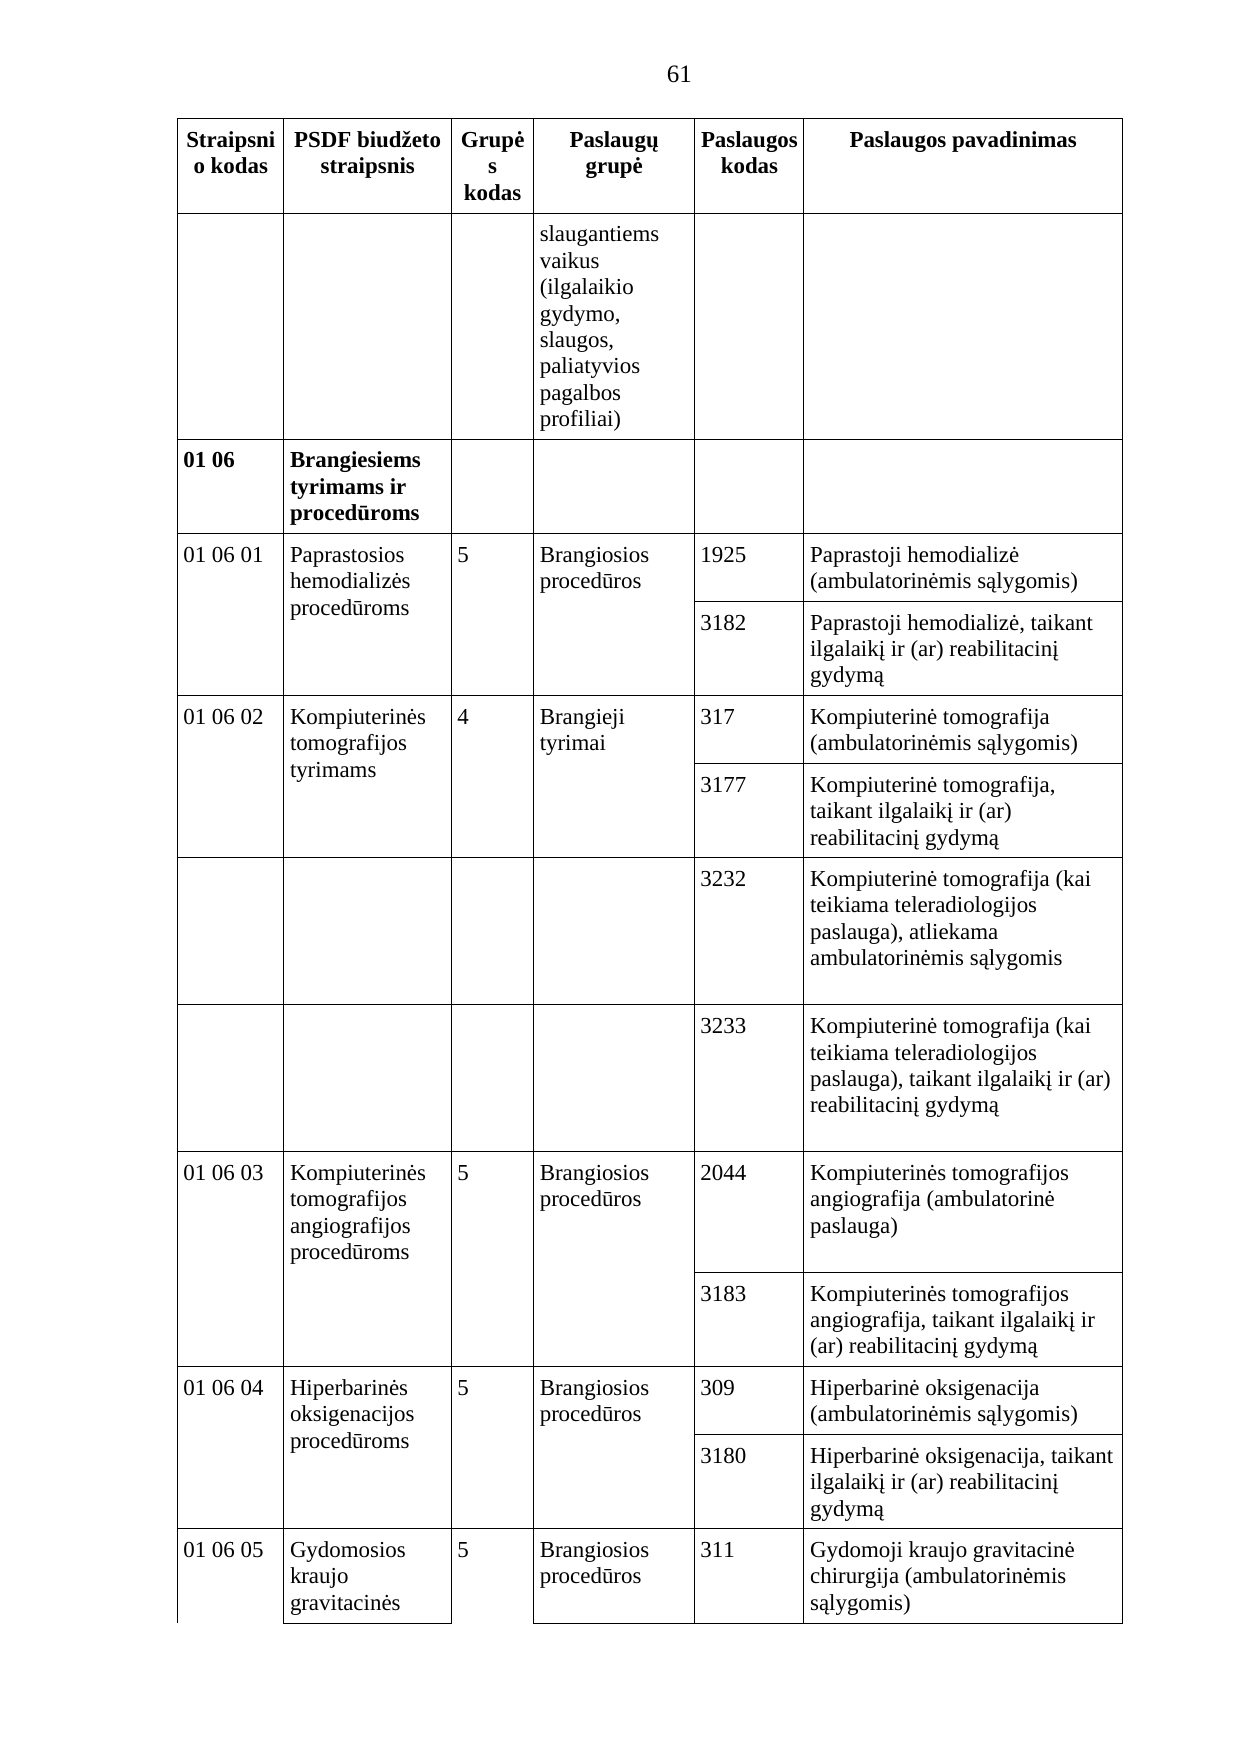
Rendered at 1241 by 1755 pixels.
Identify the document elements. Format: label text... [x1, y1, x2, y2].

table_cell 1925 [695, 534, 803, 601]
table_cell Kompiuterinės tomografijos angiografija (ambulatorinė paslauga) [804, 1152, 1122, 1272]
table_cell 01 06 05 [178, 1529, 283, 1622]
table_cell [178, 1434, 283, 1528]
table_cell [534, 1272, 694, 1366]
table_cell 2044 [695, 1152, 803, 1272]
table_cell Brangiosios procedūros [534, 1529, 694, 1622]
table_cell [695, 440, 803, 533]
table_cell 3177 [695, 764, 803, 857]
table_cell [178, 601, 283, 695]
table_cell Kompiuterinės tomografijos angiografijos procedūroms [284, 1152, 451, 1272]
table_cell [284, 1272, 451, 1366]
table_cell [284, 214, 451, 438]
table_cell 01 06 [178, 440, 283, 533]
table_cell [452, 1434, 533, 1528]
table_cell Gydomoji kraujo gravitacinė chirurgija (ambulatorinėmis sąlygomis) [804, 1529, 1122, 1622]
table_cell 01 06 03 [178, 1152, 283, 1272]
table_cell [534, 763, 694, 857]
table_cell [534, 858, 694, 1004]
table_cell [452, 601, 533, 695]
table_cell [452, 214, 533, 438]
table_header Paslaugų grupė [534, 119, 694, 212]
table_header Straipsnio kodas [178, 119, 283, 212]
table_cell slaugantiems vaikus (ilgalaikio gydymo, slaugos, paliatyvios pagalbos profiliai) [534, 214, 694, 438]
table_cell 5 [452, 534, 533, 601]
table_cell Paprastosios hemodializės procedūroms [284, 534, 451, 695]
table_cell [452, 1005, 533, 1151]
table_cell [534, 1005, 694, 1151]
table_cell [178, 858, 283, 1004]
table_cell [452, 440, 533, 533]
table_cell 01 06 04 [178, 1367, 283, 1434]
table_cell Gydomosios kraujo gravitacinės [284, 1529, 451, 1622]
table_cell [695, 214, 803, 438]
table_cell Brangiesiems tyrimams ir procedūroms [284, 440, 451, 533]
table_cell Hiperbarinės oksigenacijos procedūroms [284, 1367, 451, 1528]
table_cell 3183 [695, 1273, 803, 1366]
table_cell Kompiuterinė tomografija, taikant ilgalaikį ir (ar) reabilitacinį gydymą [804, 764, 1122, 857]
table_cell Hiperbarinė oksigenacija (ambulatorinėmis sąlygomis) [804, 1367, 1122, 1434]
table_cell Brangiosios procedūros [534, 1152, 694, 1272]
table_cell [284, 858, 451, 1004]
table_cell [534, 1434, 694, 1528]
table_cell [804, 214, 1122, 438]
table_cell [534, 601, 694, 695]
table_cell 5 [452, 1529, 533, 1622]
table_cell [452, 763, 533, 857]
table_cell [284, 1005, 451, 1151]
table_cell [178, 1005, 283, 1151]
table_cell 5 [452, 1152, 533, 1272]
table_cell [178, 763, 283, 857]
table_cell 4 [452, 696, 533, 763]
table_cell 3232 [695, 858, 803, 1004]
table_cell Brangiosios procedūros [534, 1367, 694, 1434]
table_cell 309 [695, 1367, 803, 1434]
table_cell Kompiuterinės tomografijos angiografija, taikant ilgalaikį ir (ar) reabilitacinį gydymą [804, 1273, 1122, 1366]
table_cell [178, 214, 283, 438]
table_cell Paprastoji hemodializė, taikant ilgalaikį ir (ar) reabilitacinį gydymą [804, 602, 1122, 695]
table_cell [452, 1272, 533, 1366]
table_cell 5 [452, 1367, 533, 1434]
table_cell Paprastoji hemodializė (ambulatorinėmis sąlygomis) [804, 534, 1122, 601]
table_cell Brangiosios procedūros [534, 534, 694, 601]
table_header Paslaugos pavadinimas [804, 119, 1122, 212]
table_cell 311 [695, 1529, 803, 1622]
table_cell Kompiuterinė tomografija (kai teikiama teleradiologijos paslauga), taikant ilgalaikį ir (ar) reabilitacinį gydymą [804, 1005, 1122, 1151]
table_header PSDF biudžeto straipsnis [284, 119, 451, 212]
table_cell Kompiuterinės tomografijos tyrimams [284, 696, 451, 857]
table_cell [534, 440, 694, 533]
table_cell 01 06 02 [178, 696, 283, 763]
table_cell Kompiuterinė tomografija (kai teikiama teleradiologijos paslauga), atliekama ambulatorinėmis sąlygomis [804, 858, 1122, 1004]
table_cell 3180 [695, 1435, 803, 1528]
table_cell Hiperbarinė oksigenacija, taikant ilgalaikį ir (ar) reabilitacinį gydymą [804, 1435, 1122, 1528]
table_cell Kompiuterinė tomografija (ambulatorinėmis sąlygomis) [804, 696, 1122, 763]
table_cell 3182 [695, 602, 803, 695]
table_cell Brangieji tyrimai [534, 696, 694, 763]
table_cell [804, 440, 1122, 533]
table_cell 01 06 01 [178, 534, 283, 601]
table_cell [452, 858, 533, 1004]
table_cell [178, 1272, 283, 1366]
table_cell 3233 [695, 1005, 803, 1151]
table_cell 317 [695, 696, 803, 763]
table_header Grupės kodas [452, 119, 533, 212]
table_header Paslaugos kodas [695, 119, 803, 212]
